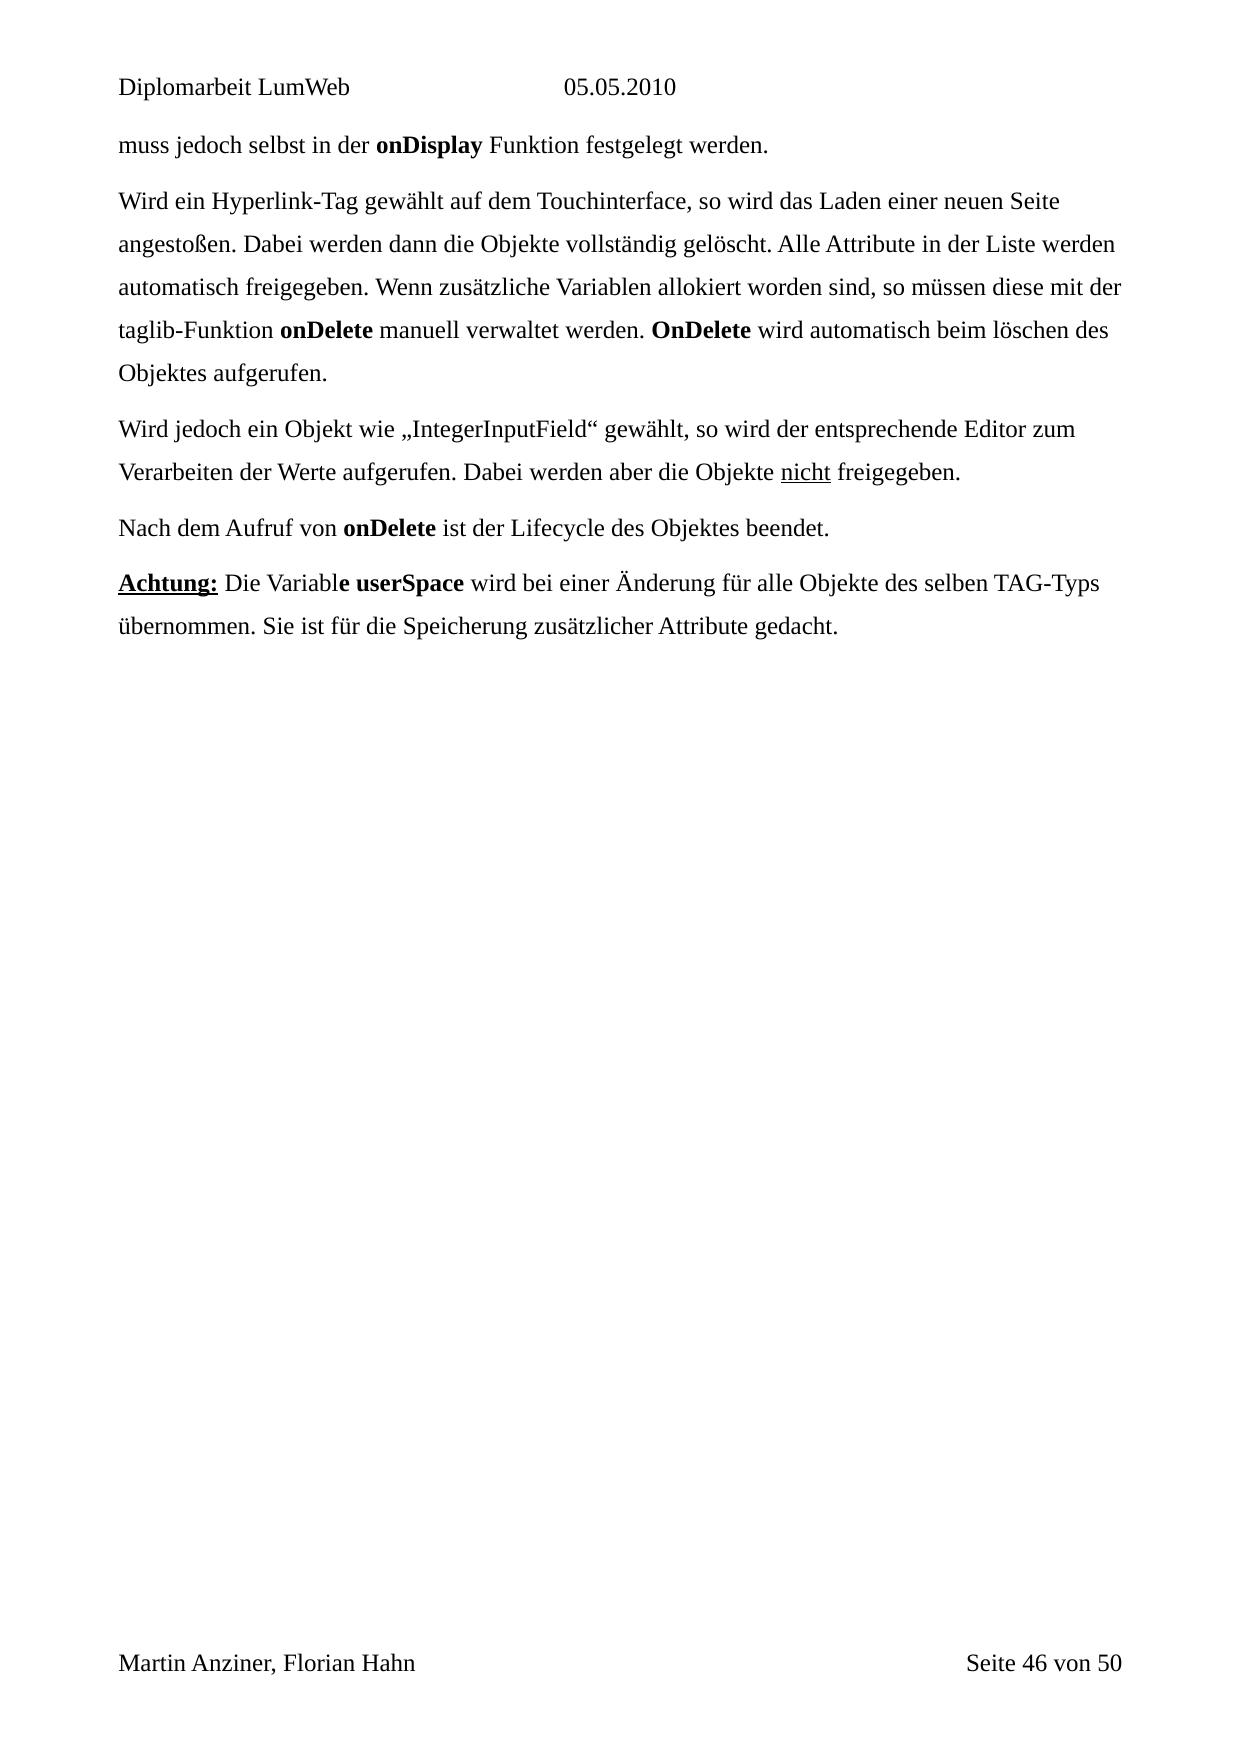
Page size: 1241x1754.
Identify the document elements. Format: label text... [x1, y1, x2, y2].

text muss jedoch selbst in der onDisplay Funktion festgelegt werden. [118, 130, 1122, 159]
text Achtung: Die Variable userSpace wird bei einer Änderung für alle Objekte des selben TAG-Typs übernommen. Sie ist für die Speicherung zusätzlicher Attribute gedacht. [118, 568, 1122, 640]
text Nach dem Aufruf von onDelete ist der Lifecycle des Objektes beendet. [118, 513, 1122, 541]
text Wird jedoch ein Objekt wie „IntegerInputField“ gewählt, so wird der entsprechende Editor zum Verarbeiten der Werte aufgerufen. Dabei werden aber die Objekte nicht freigegeben. [118, 414, 1122, 486]
text Wird ein Hyperlink-Tag gewählt auf dem Touchinterface, so wird das Laden einer neuen Seite angestoßen. Dabei werden dann die Objekte vollständig gelöscht. Alle Attribute in der Liste werden automatisch freigegeben. Wenn zusätzliche Variablen allokiert worden sind, so müssen diese mit der taglib-Funktion onDelete manuell verwaltet werden. OnDelete wird automatisch beim löschen des Objektes aufgerufen. [118, 186, 1122, 387]
